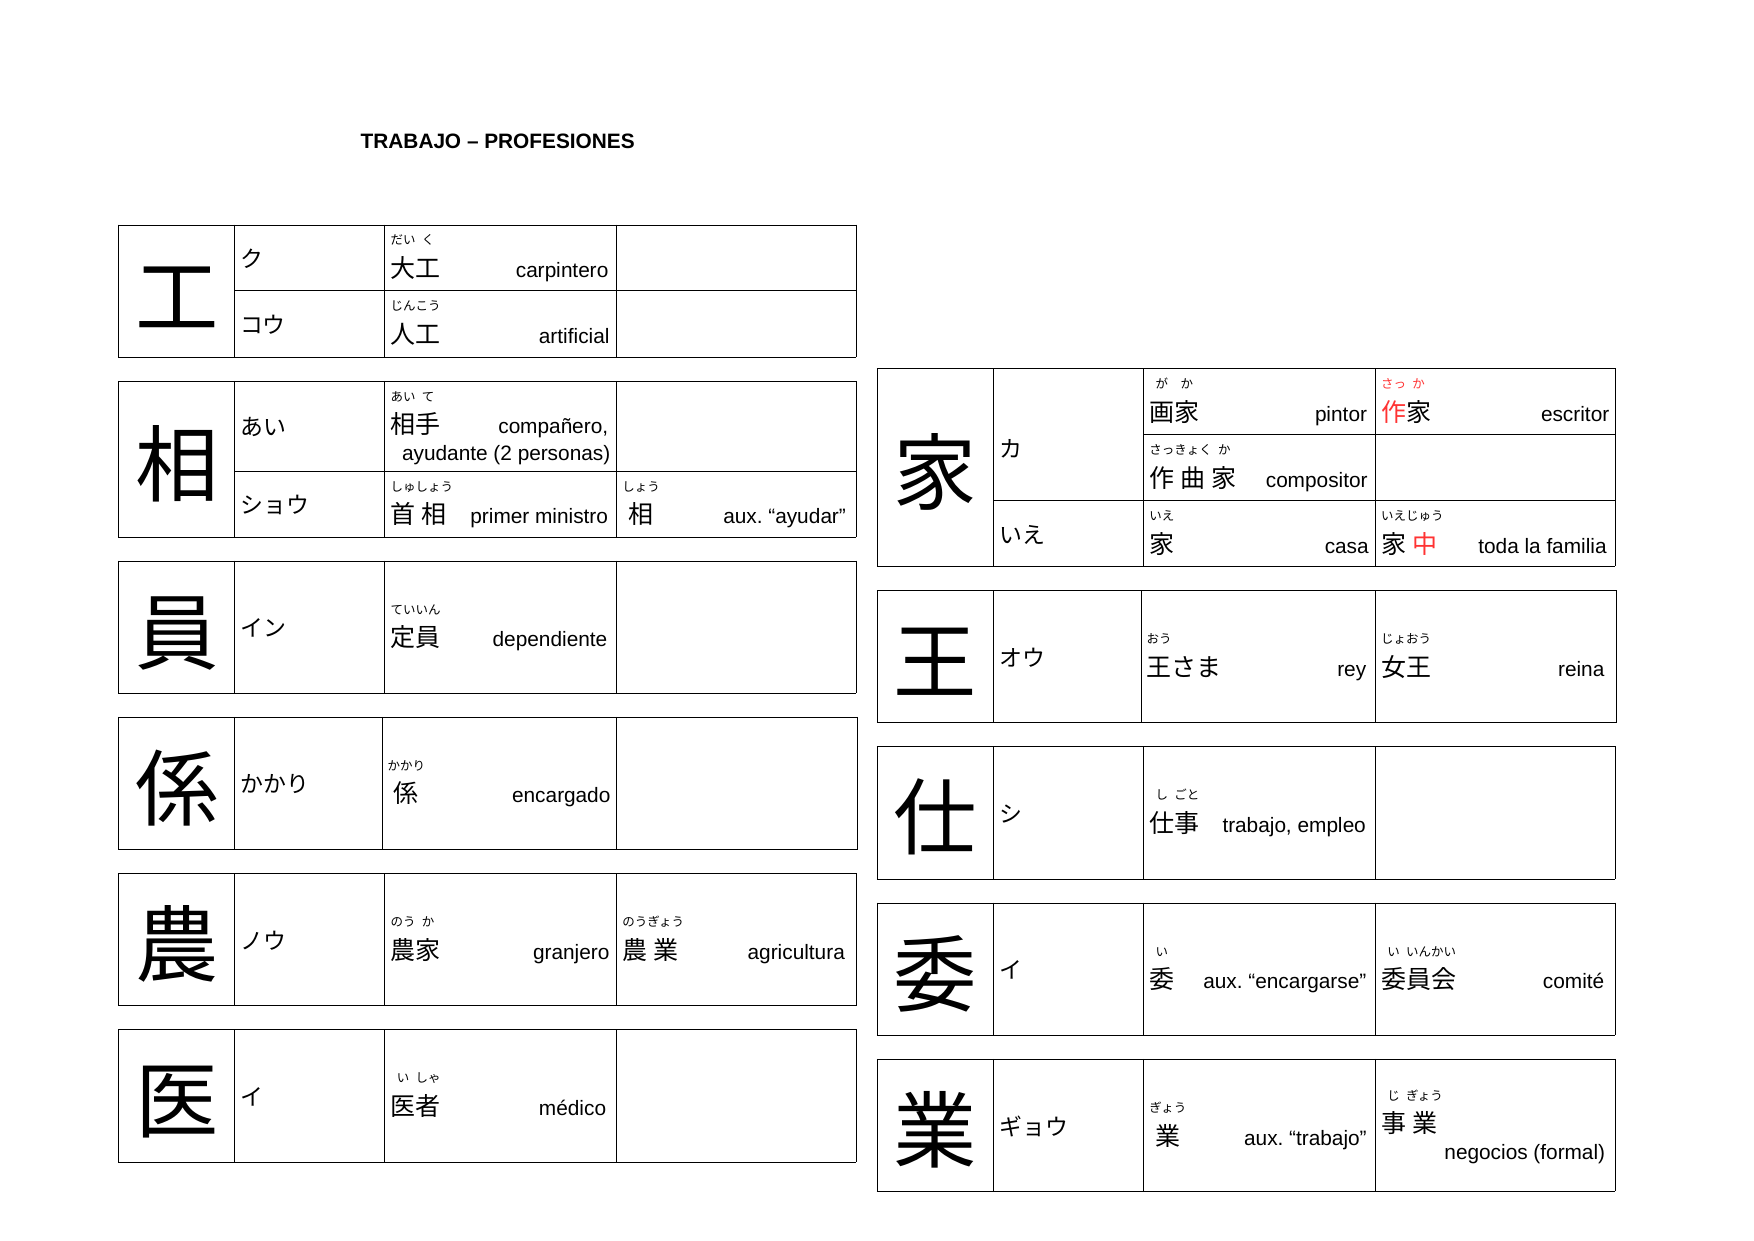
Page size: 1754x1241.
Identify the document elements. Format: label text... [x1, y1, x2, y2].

table_header 仕 [878, 747, 993, 878]
table_header 仕し事ごと trabajo, empleo [1144, 747, 1375, 878]
table_header 業 [878, 1060, 993, 1191]
table_cell [617, 291, 856, 357]
table_header シ [994, 747, 1143, 878]
table_header 定てい員いん dependiente [385, 562, 616, 693]
table_header 業ぎょう aux. “trabajo” [1144, 1060, 1375, 1191]
table_header 農 [119, 874, 234, 1005]
table_header イン [235, 562, 384, 693]
table_cell 首しゅ相しょう primer ministro [385, 472, 616, 537]
table_header 女じょ王おう reina [1376, 591, 1616, 722]
table_header 係かかり encargado [383, 718, 616, 849]
table_header 事じ業ぎょう negocios (formal) [1376, 1060, 1615, 1191]
table_header かかり [235, 718, 382, 849]
table_header 大だい工く carpintero [385, 226, 616, 290]
table_header [617, 226, 856, 290]
table_header イ [994, 904, 1143, 1035]
table_cell 相しょう aux. “ayudar” [617, 472, 856, 537]
table_cell 家いえ casa [1144, 501, 1375, 566]
table_header 家 [878, 369, 993, 566]
table_header [617, 1030, 856, 1162]
table_header ギョウ [994, 1060, 1143, 1191]
table_cell ショウ [235, 472, 384, 537]
table_header 係 [119, 718, 234, 849]
table_header 員 [119, 562, 234, 693]
table_header 医 [119, 1030, 234, 1162]
table_header ク [235, 226, 384, 290]
table_cell 家いえ中じゅう toda la familia [1376, 501, 1615, 566]
table_header 委 [878, 904, 993, 1035]
table_header 工 [119, 226, 234, 357]
table_header [617, 382, 856, 471]
table_header イ [235, 1030, 384, 1162]
table_cell [1376, 435, 1615, 500]
table_header 画が家か pintor [1144, 369, 1375, 434]
table_header あい [235, 382, 384, 471]
table_header ノウ [235, 874, 384, 1005]
table_header カ [994, 369, 1143, 500]
table_cell いえ [994, 501, 1143, 566]
table_header [617, 562, 856, 693]
table_header 医い者しゃ médico [385, 1030, 616, 1162]
table_cell 人じん工こう artificial [385, 291, 616, 357]
table_header 王おうさま rey [1142, 591, 1375, 722]
table_cell 作さっ曲きょく家か compositor [1144, 435, 1375, 500]
table_header 委い員いん会かい comité [1376, 904, 1615, 1035]
table_header [1376, 747, 1615, 878]
table_header 王 [878, 591, 993, 722]
table_cell コウ [235, 291, 384, 357]
table_header [617, 718, 857, 849]
table_header 委い aux. “encargarse” [1144, 904, 1375, 1035]
table_header 農のう業ぎょう agricultura [617, 874, 856, 1005]
table_header 農のう家か granjero [385, 874, 616, 1005]
table_header 相 [119, 382, 234, 537]
text TRABAJO – PROFESIONES [118, 129, 877, 153]
table_header 相あい手て compañero, ayudante (2 personas) [385, 382, 616, 471]
table_header オウ [994, 591, 1141, 722]
table_header 作さっ家か escritor [1376, 369, 1615, 434]
